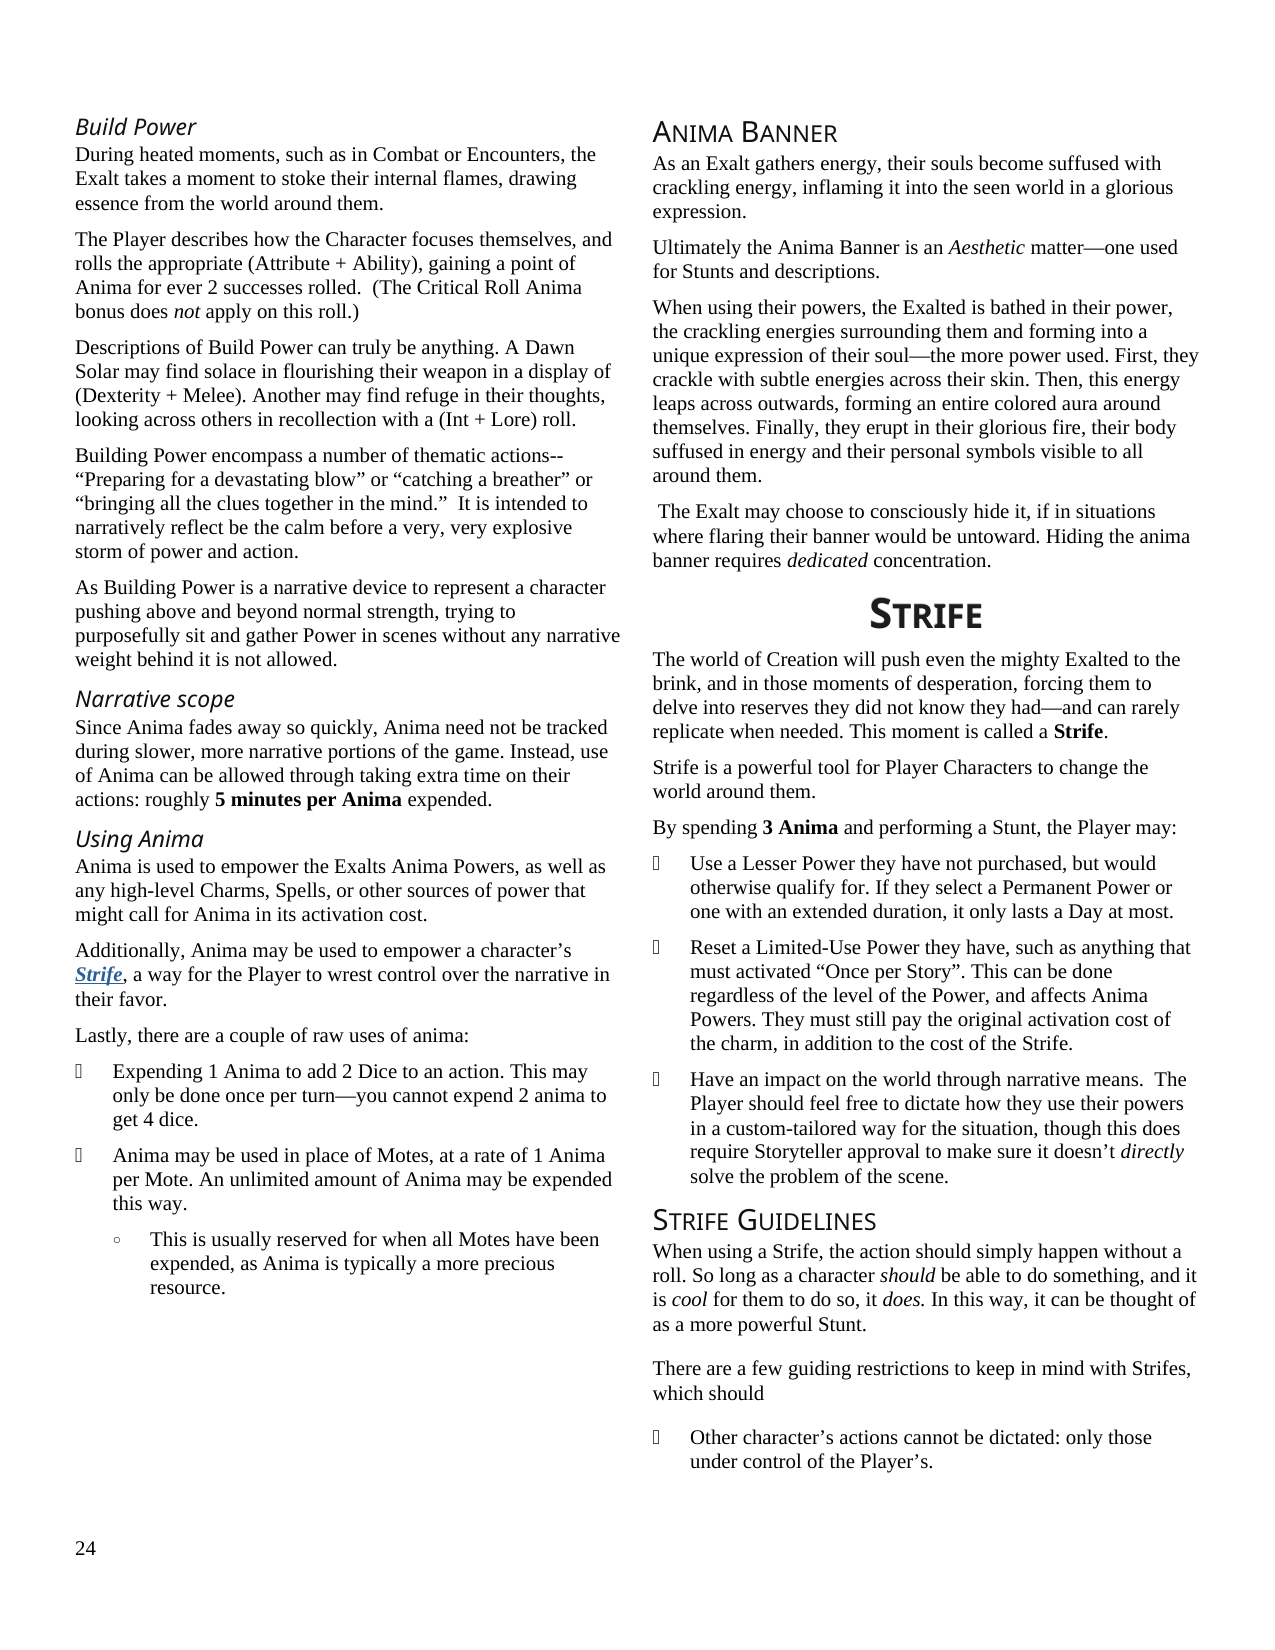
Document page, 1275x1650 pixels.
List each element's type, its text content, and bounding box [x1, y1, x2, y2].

text There are a few guiding restrictions to keep in mind with Strifes, which should [652, 1356, 1200, 1404]
text When using a Strife, the action should simply happen without a roll. So long as a character should be able to do something, and it is cool for them to do so, it does. In this way, it can be thought of as a more powerful Stunt. [652, 1239, 1200, 1336]
text Ultimately the Anima Banner is an Aesthetic matter—one used for Stunts and descriptions. [652, 235, 1200, 283]
list Anima may be used in place of Motes, at a rate of 1 Anima per Mote. An unlimited amount of Anima may be expended this way. [75, 1143, 622, 1215]
text Anima is used to empower the Exalts Anima Powers, as well as any high-level Charms, Spells, or other sources of power that might call for Anima in its activation cost. [75, 854, 622, 926]
subtitle Strife Guidelines [652, 1199, 1200, 1239]
subtitle Build Power [75, 111, 622, 142]
text The world of Creation will push even the mighty Exalted to the brink, and in those moments of desperation, forcing them to delve into reserves they did not know they had—and can rarely replicate when needed. This moment is called a Strife. [652, 646, 1200, 743]
text When using their powers, the Exalted is bathed in their power, the crackling energies surrounding them and forming into a unique expression of their soul—the more power used. First, they crackle with subtle energies across their skin. Then, this energy leaps across outwards, forming an entire colored aura around themselves. Finally, they erupt in their glorious fire, their body suffused in energy and their personal symbols visible to all around them. [652, 295, 1200, 487]
text The Exalt may choose to consciously hide it, if in situations where flaring their banner would be untoward. Hiding the anima banner requires dedicated concentration. [652, 499, 1200, 572]
text The Player describes how the Character focuses themselves, and rolls the appropriate (Attribute + Ability), gaining a point of Anima for ever 2 successes rolled. (The Critical Roll Anima bonus does not apply on this roll.) [75, 226, 622, 323]
subtitle Using Anima [75, 823, 622, 854]
text Descriptions of Build Power can truly be anything. A Dawn Solar may find solace in flourishing their weapon in a display of (Dexterity + Melee). Another may find refuge in their thoughts, looking across others in recollection with a (Int + Lore) roll. [75, 335, 622, 431]
text Building Power encompass a number of thematic actions-- “Preparing for a devastating blow” or “catching a breather” or “bringing all the clues together in the mind.” It is intended to narratively reflect be the calm before a very, very explosive storm of power and action. [75, 443, 622, 563]
list This is usually reserved for when all Motes have been expended, as Anima is typically a more precious resource. [112, 1227, 622, 1299]
list Use a Lesser Power they have not purchased, but would otherwise qualify for. If they select a Permanent Power or one with an extended duration, it only lasts a Day at most. [652, 851, 1200, 923]
text As an Exalt gathers energy, their souls become suffused with crackling energy, inflaming it into the seen world in a glorious expression. [652, 151, 1200, 223]
text Strife is a powerful tool for Player Characters to change the world around them. [652, 755, 1200, 803]
text Additionally, Anima may be used to empower a character’s Strife, a way for the Player to wrest control over the narrative in their favor. [75, 938, 622, 1011]
subtitle Strife [652, 584, 1200, 640]
list Other character’s actions cannot be dictated: only those under control of the Player’s. [652, 1425, 1200, 1473]
text As Building Power is a narrative device to represent a character pushing above and beyond normal strength, trying to purposefully sit and gather Power in scenes without any narrative weight behind it is not allowed. [75, 575, 622, 671]
list Expending 1 Anima to add 2 Dice to an action. This may only be done once per turn—you cannot expend 2 anima to get 4 dice. [75, 1058, 622, 1131]
list Reset a Limited-Use Power they have, such as anything that must activated “Once per Story”. This can be done regardless of the level of the Power, and affects Anima Powers. They must still pay the original activation cost of the charm, in addition to the cost of the Strife. [652, 935, 1200, 1055]
text By spending 3 Anima and performing a Stunt, the Player may: [652, 815, 1200, 839]
subtitle Narrative scope [75, 683, 622, 715]
text During heated moments, such as in Combat or Encounters, the Exalt takes a moment to stoke their internal flames, drawing essence from the world around them. [75, 142, 622, 214]
text Lastly, there are a couple of raw uses of anima: [75, 1022, 622, 1047]
list Have an impact on the world through narrative means. The Player should feel free to dictate how they use their powers in a custom-tailored way for the situation, though this does require Storyteller approval to make sure it doesn’t directly solve the problem of the scene. [652, 1067, 1200, 1188]
subtitle Anima Banner [652, 111, 1200, 151]
text Since Anima fades away so quickly, Anima need not be tracked during slower, more narrative portions of the game. Instead, use of Anima can be allowed through taking extra time on their actions: roughly 5 minutes per Anima expended. [75, 715, 622, 811]
